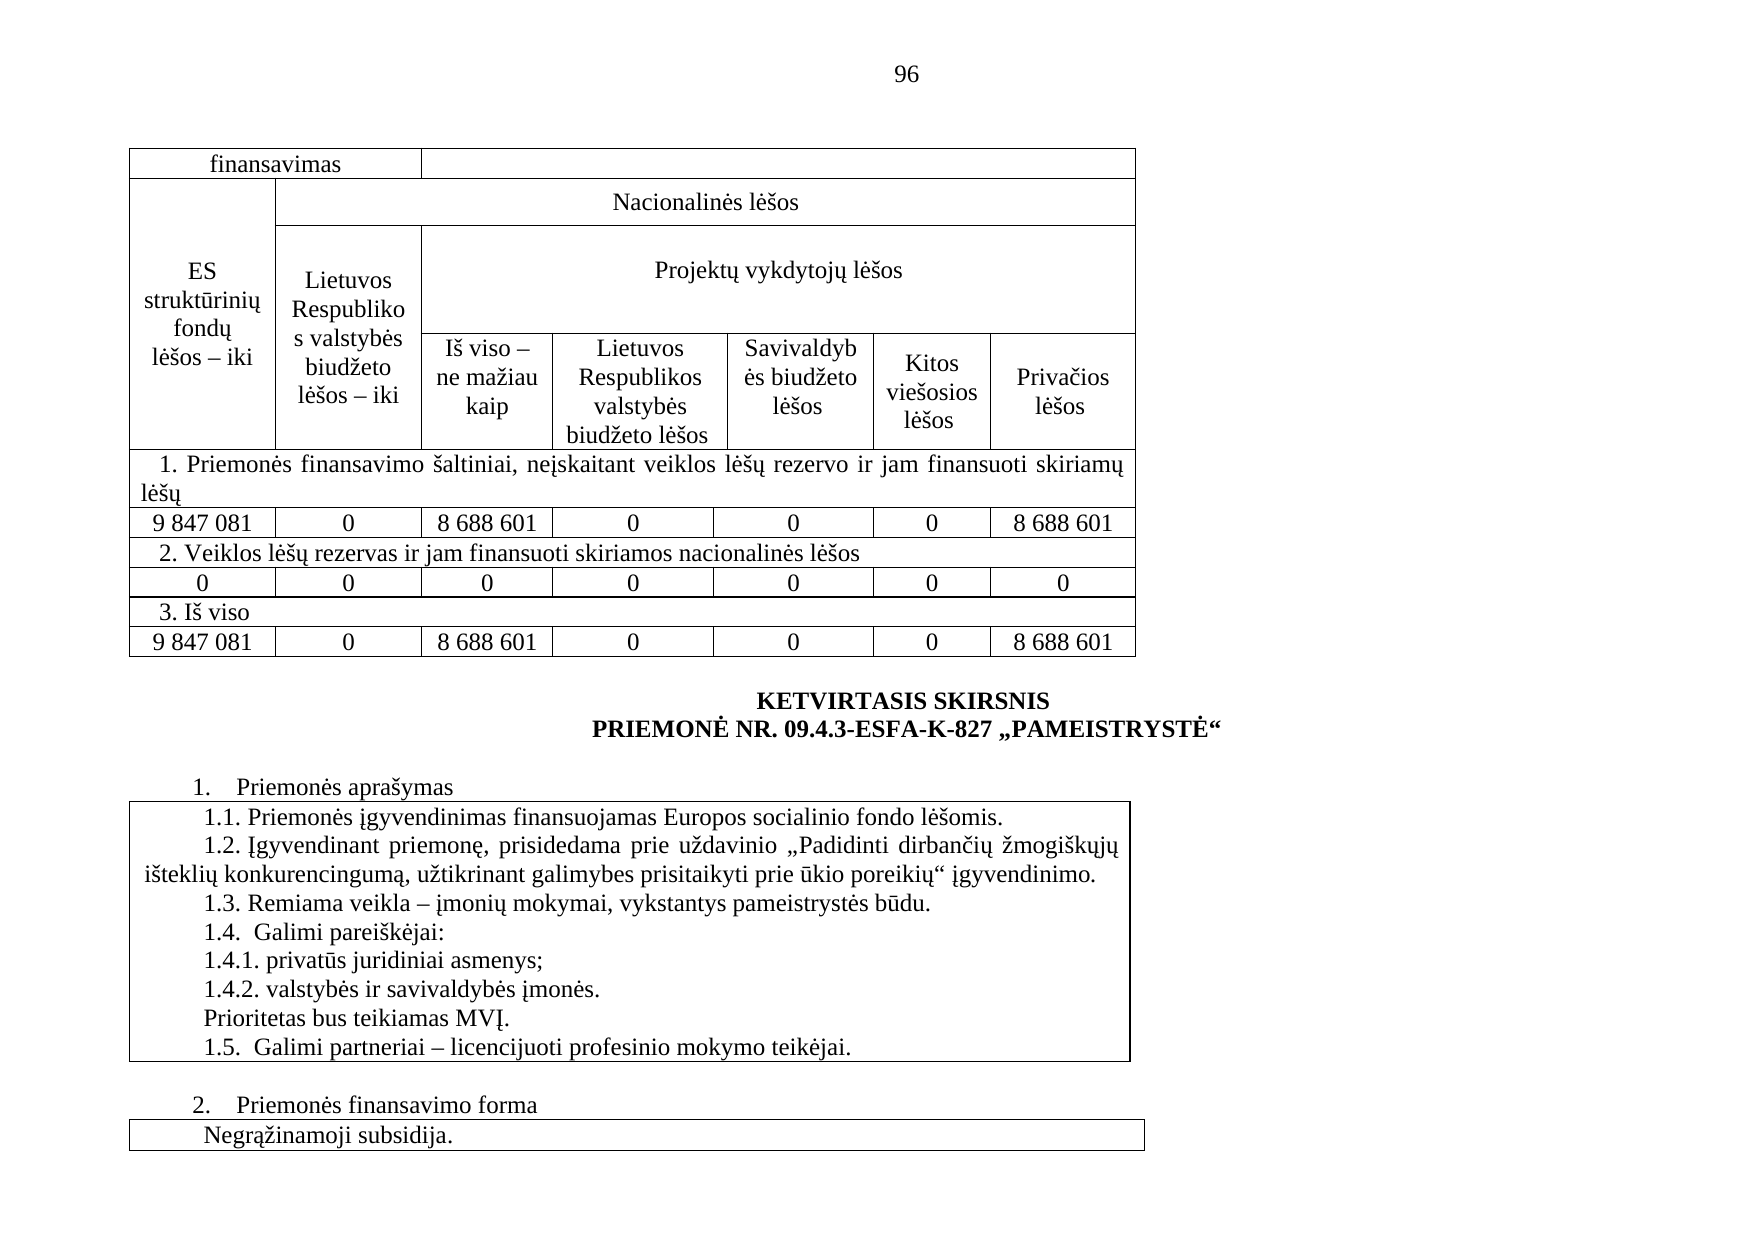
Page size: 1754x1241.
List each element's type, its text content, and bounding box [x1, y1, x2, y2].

table_cell Lietuvos Respublikos valstybės biudžeto lėšos – iki [276, 226, 421, 448]
table_cell 1.3. Remiama veikla – įmonių mokymai, vykstantys pameistrystės būdu. [130, 888, 1129, 917]
table_cell Privačios lėšos [991, 334, 1135, 448]
table_cell Iš viso – ne mažiau kaip [422, 334, 552, 448]
table_cell 0 [874, 508, 990, 537]
table_cell Lietuvos Respublikos valstybės biudžeto lėšos [553, 334, 727, 448]
text PRIEMONĖ NR. 09.4.3-ESFA-K-827 „PAMEISTRYSTĖ“ [118, 714, 1695, 743]
table_cell 0 [874, 568, 990, 596]
text 2. Priemonės finansavimo forma [192, 1090, 1695, 1119]
table_cell 0 [714, 627, 873, 656]
table_cell 0 [714, 508, 873, 537]
table_cell Savivaldybės biudžeto lėšos [728, 334, 873, 448]
table_cell 0 [553, 508, 713, 537]
table_cell 9 847 081 [130, 508, 275, 537]
table_cell 1. Priemonės finansavimo šaltiniai, neįskaitant veiklos lėšų rezervo ir jam finansuoti skiriamų lėšų [130, 450, 1135, 507]
table_header finansavimas [130, 149, 421, 177]
table_cell 0 [422, 568, 552, 596]
table_header [422, 149, 1135, 177]
table_cell 1.5. Galimi partneriai – licencijuoti profesinio mokymo teikėjai. [130, 1032, 1129, 1061]
table_cell 8 688 601 [991, 627, 1135, 656]
table_cell 1.2. Įgyvendinant priemonę, prisidedama prie uždavinio „Padidinti dirbančių žmogiškųjų išteklių konkurencingumą, užtikrinant galimybes prisitaikyti prie ūkio poreikių“ įgyvendinimo. [130, 831, 1129, 888]
table_cell 8 688 601 [422, 508, 552, 537]
table_cell ES struktūrinių fondų lėšos – iki [130, 179, 275, 448]
table_cell 0 [276, 508, 421, 537]
table_cell 2. Veiklos lėšų rezervas ir jam finansuoti skiriamos nacionalinės lėšos [130, 538, 1135, 567]
table_cell 0 [991, 568, 1135, 596]
text 1. Priemonės aprašymas [192, 772, 1695, 801]
text KETVIRTASIS SKIRSNIS [118, 686, 1695, 714]
table_cell Kitos viešosios lėšos [874, 334, 990, 448]
table_cell 0 [553, 568, 713, 596]
table_cell 0 [276, 627, 421, 656]
table_cell 0 [874, 627, 990, 656]
table_cell 8 688 601 [991, 508, 1135, 537]
table_header 1.1. Priemonės įgyvendinimas finansuojamas Europos socialinio fondo lėšomis. [130, 802, 1129, 831]
table_cell 1.4. Galimi pareiškėjai: 1.4.1. privatūs juridiniai asmenys; 1.4.2. valstybės ir savivaldybės įmonės. Prioritetas bus teikiamas MVĮ. [130, 917, 1129, 1032]
table_cell 0 [130, 568, 275, 596]
table_cell 0 [276, 568, 421, 596]
table_cell 3. Iš viso [130, 598, 1135, 626]
table_cell 0 [553, 627, 713, 656]
table_cell Nacionalinės lėšos [276, 179, 1135, 225]
table_header Negrąžinamoji subsidija. [130, 1120, 1144, 1149]
table_cell 0 [714, 568, 873, 596]
table_cell Projektų vykdytojų lėšos [422, 226, 1135, 332]
table_cell 9 847 081 [130, 627, 275, 656]
table_cell 8 688 601 [422, 627, 552, 656]
